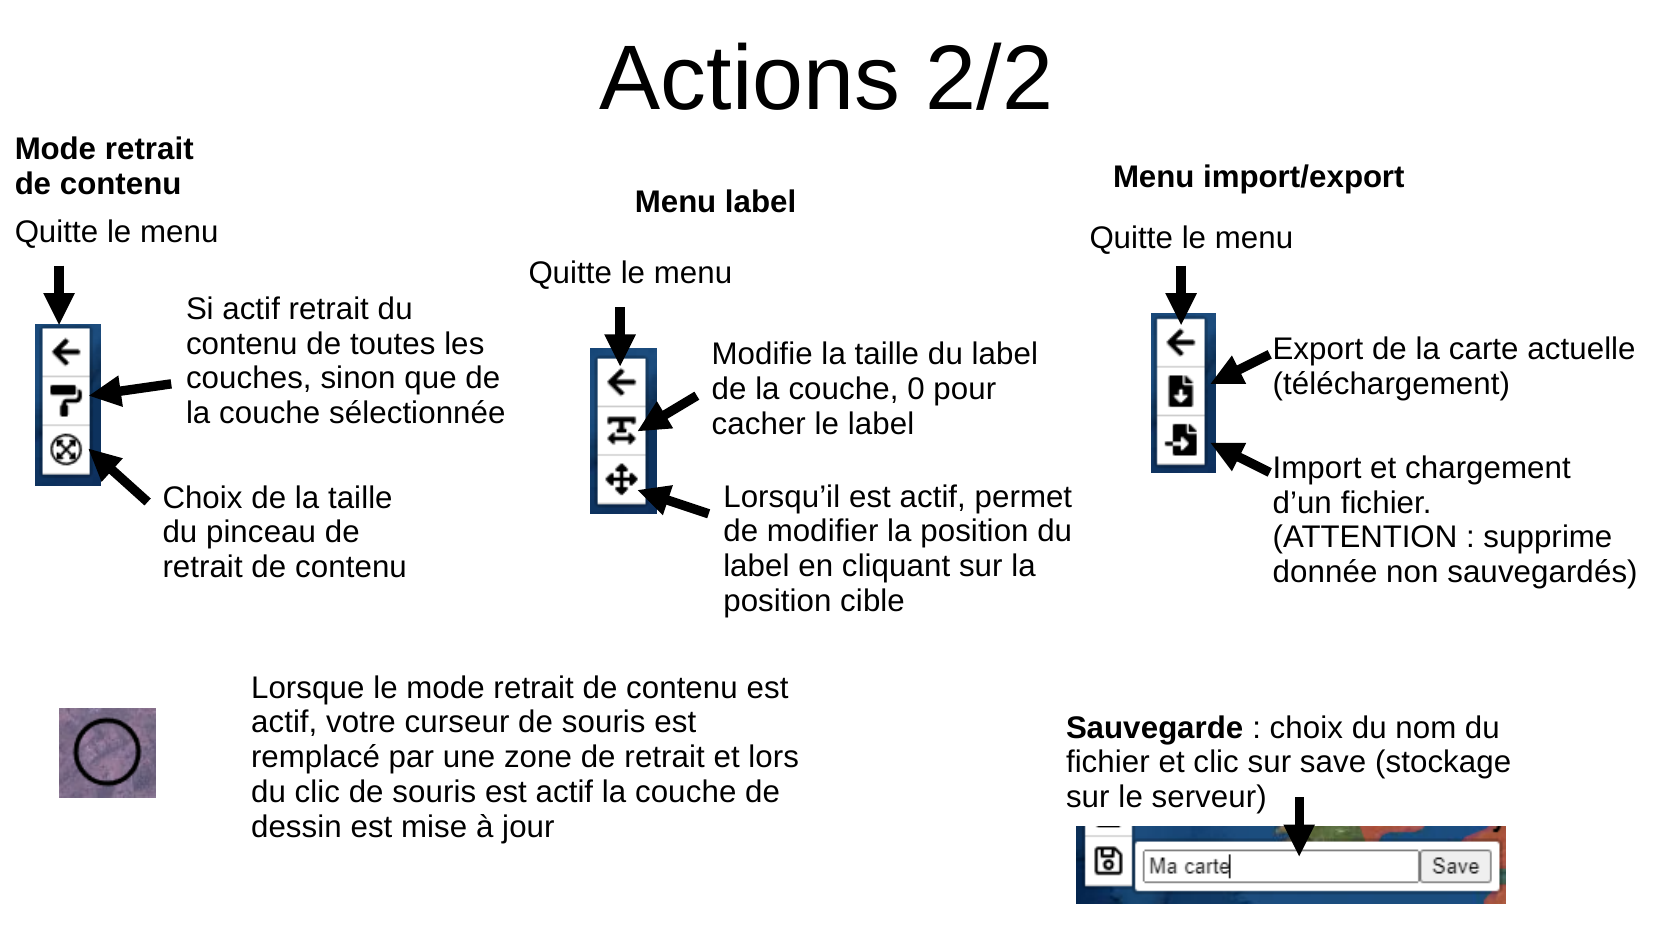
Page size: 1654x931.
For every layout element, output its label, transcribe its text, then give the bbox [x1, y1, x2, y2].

text_box Lorsqu’il est actif, permet de modifier la position du label en cliquant sur la position cible [708, 471, 1123, 626]
text_box Menu import/export [1098, 151, 1424, 212]
text_box Import et chargement d’un fichier. (ATTENTION : supprime donnée non sauvegardés) [1257, 442, 1654, 597]
text_box Quitte le menu [1074, 212, 1424, 272]
text_box Quitte le menu [513, 248, 863, 308]
picture [1076, 857, 1506, 904]
text_box Export de la carte actuelle (téléchargement) [1257, 323, 1654, 409]
text_box Mode retrait de contenu [0, 123, 237, 209]
title Actions 2/2 [82, 0, 1571, 156]
text_box Si actif retrait du contenu de toutes les couches, sinon que de la couche sélectionnée [171, 283, 532, 473]
text_box Menu label [620, 177, 857, 249]
text_box Lorsque le mode retrait de contenu est actif, votre curseur de souris est remplacé par une zone de retrait et lors du clic de souris est actif la couche de dessin est mise à jour [236, 662, 827, 886]
picture [35, 324, 101, 486]
text_box Choix de la taille du pinceau de retrait de contenu [147, 472, 426, 621]
picture [590, 348, 657, 514]
text_box Modifie la taille du label de la couche, 0 pour cacher le label [696, 329, 1093, 449]
picture [59, 708, 156, 798]
text_box Sauvegarde : choix du nom du fichier et clic sur save (stockage sur le serveur) [1051, 702, 1565, 857]
picture [1151, 313, 1216, 473]
text_box Quitte le menu [0, 206, 349, 266]
